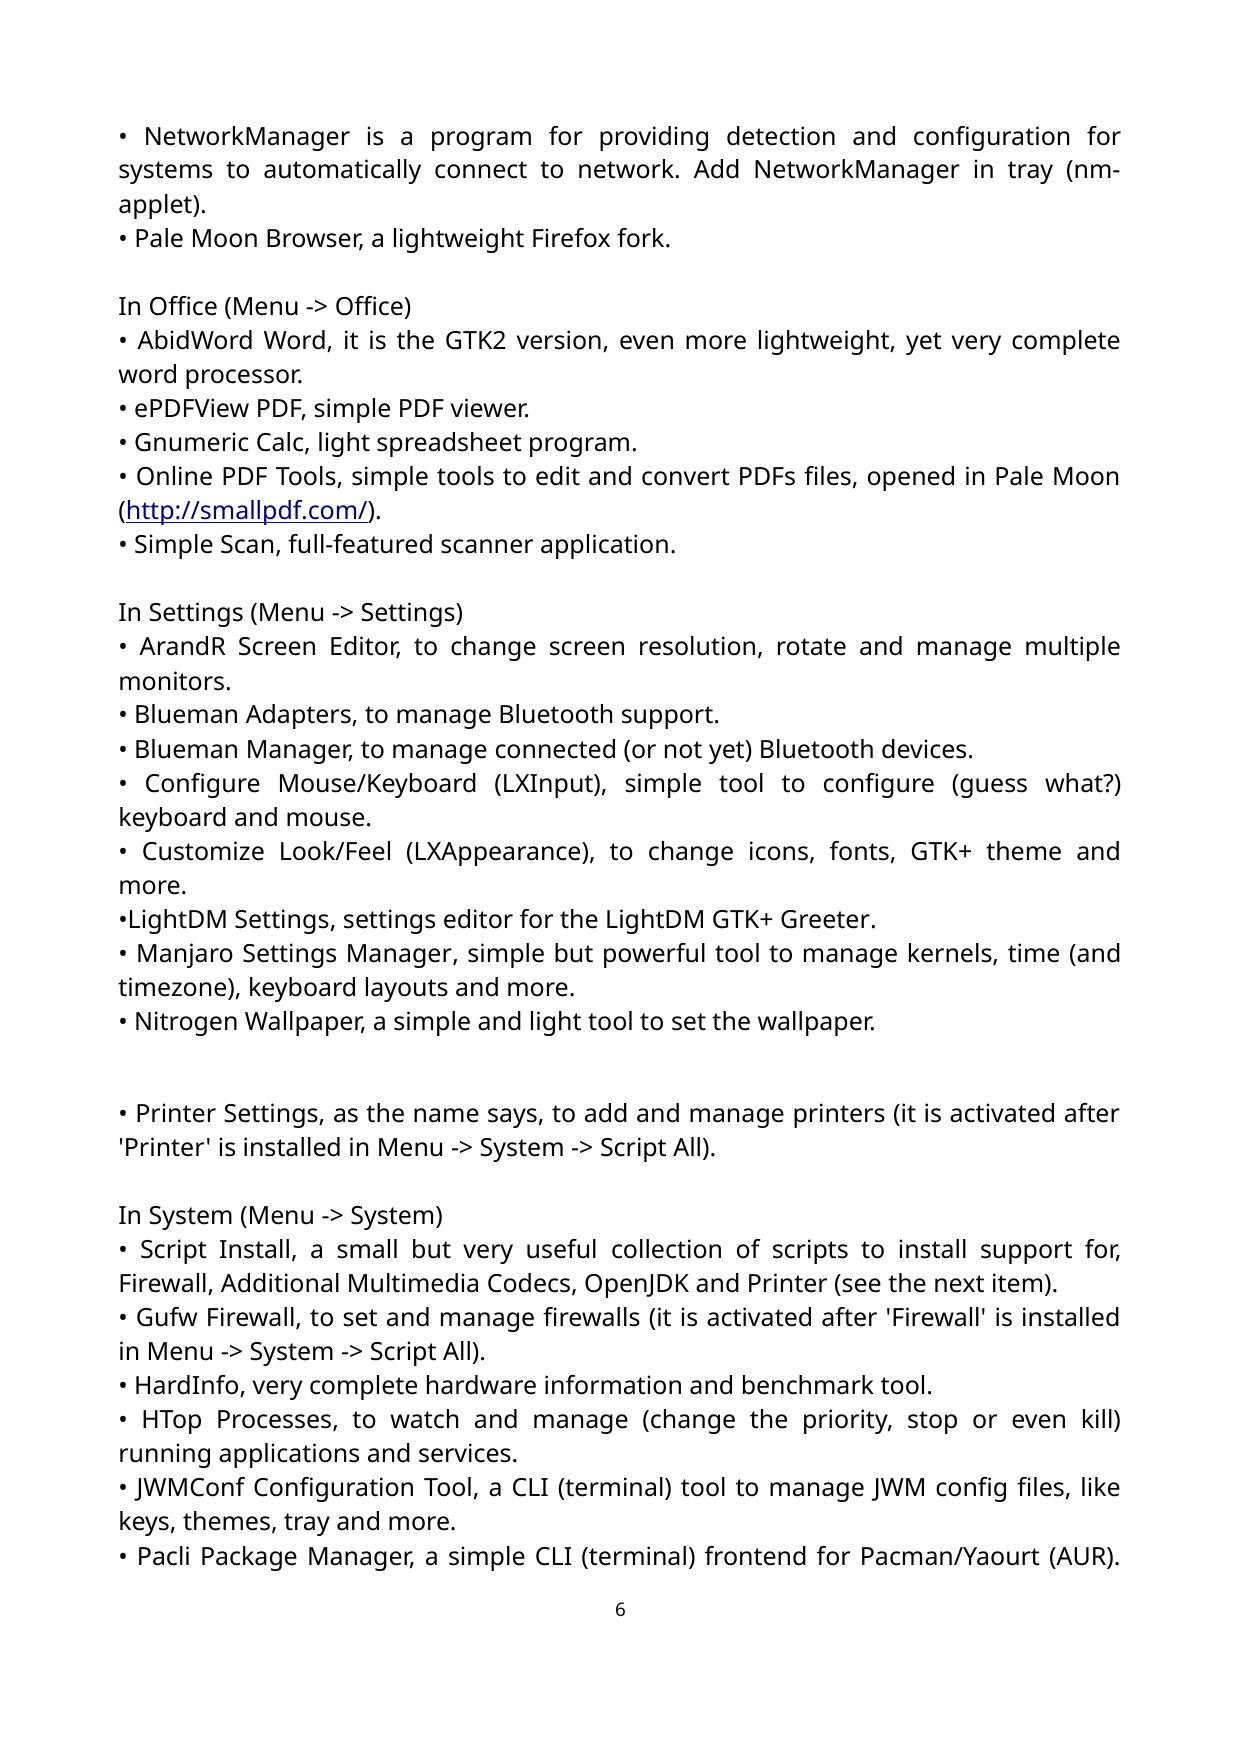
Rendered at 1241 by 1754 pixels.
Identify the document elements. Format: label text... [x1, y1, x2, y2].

text • ePDFView PDF, simple PDF viewer. [118, 391, 1122, 425]
text In Office (Menu -> Office) [118, 288, 1122, 322]
text • JWMConf Configuration Tool, a CLI (terminal) tool to manage JWM config files, like keys, themes, tray and more. [118, 1470, 1122, 1538]
text • AbidWord Word, it is the GTK2 version, even more lightweight, yet very complete word processor. [118, 322, 1122, 391]
text • Online PDF Tools, simple tools to edit and convert PDFs files, opened in Pale Moon (http://smallpdf.com/). [118, 459, 1122, 527]
text • NetworkManager is a program for providing detection and configuration for systems to automatically connect to network. Add NetworkManager in tray (nm-applet). [118, 118, 1122, 220]
text • Manjaro Settings Manager, simple but powerful tool to manage kernels, time (and timezone), keyboard layouts and more. [118, 936, 1122, 1004]
text • HTop Processes, to watch and manage (change the priority, stop or even kill) running applications and services. [118, 1402, 1122, 1470]
text • Configure Mouse/Keyboard (LXInput), simple tool to configure (guess what?) keyboard and mouse. [118, 765, 1122, 833]
text In System (Menu -> System) [118, 1197, 1122, 1232]
text • Simple Scan, full-featured scanner application. [118, 527, 1122, 561]
text In Settings (Menu -> Settings) [118, 595, 1122, 629]
text • HardInfo, very complete hardware information and benchmark tool. [118, 1368, 1122, 1402]
text • Blueman Adapters, to manage Bluetooth support. [118, 697, 1122, 731]
text • Blueman Manager, to manage connected (or not yet) Bluetooth devices. [118, 731, 1122, 765]
text • Nitrogen Wallpaper, a simple and light tool to set the wallpaper. [118, 1004, 1122, 1038]
text • Customize Look/Feel (LXAppearance), to change icons, fonts, GTK+ theme and more. [118, 833, 1122, 902]
text • Pale Moon Browser, a lightweight Firefox fork. [118, 220, 1122, 254]
text • Gufw Firewall, to set and manage firewalls (it is activated after 'Firewall' is installed in Menu -> System -> Script All). [118, 1300, 1122, 1368]
text • Printer Settings, as the name says, to add and manage printers (it is activated after 'Printer' is installed in Menu -> System -> Script All). [118, 1095, 1122, 1163]
text • ArandR Screen Editor, to change screen resolution, rotate and manage multiple monitors. [118, 629, 1122, 697]
text • Pacli Package Manager, a simple CLI (terminal) frontend for Pacman/Yaourt (AUR). [118, 1538, 1122, 1572]
text •LightDM Settings, settings editor for the LightDM GTK+ Greeter. [118, 902, 1122, 936]
text • Gnumeric Calc, light spreadsheet program. [118, 425, 1122, 459]
text • Script Install, a small but very useful collection of scripts to install support for, Firewall, Additional Multimedia Codecs, OpenJDK and Printer (see the next item). [118, 1232, 1122, 1300]
